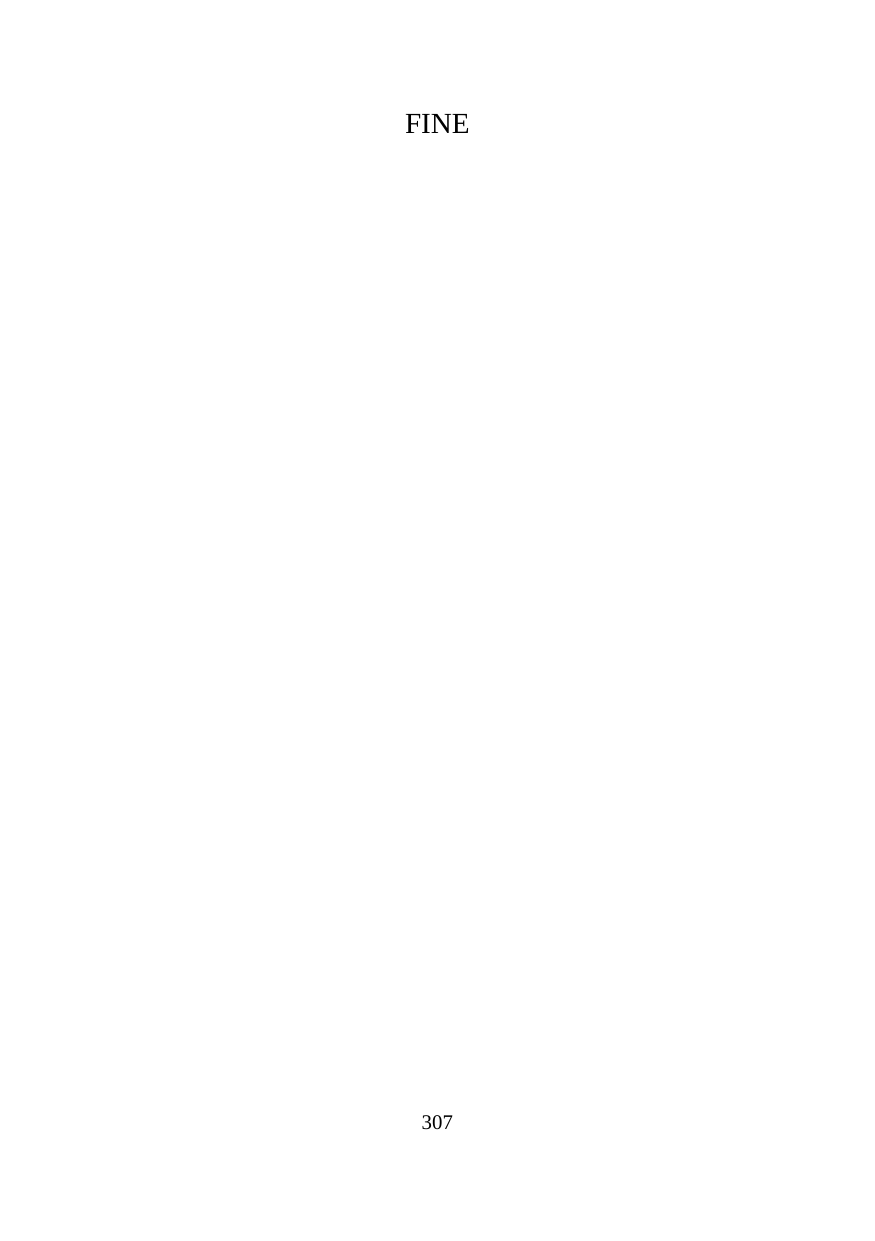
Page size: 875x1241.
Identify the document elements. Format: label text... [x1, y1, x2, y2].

text FINE [106, 106, 768, 140]
